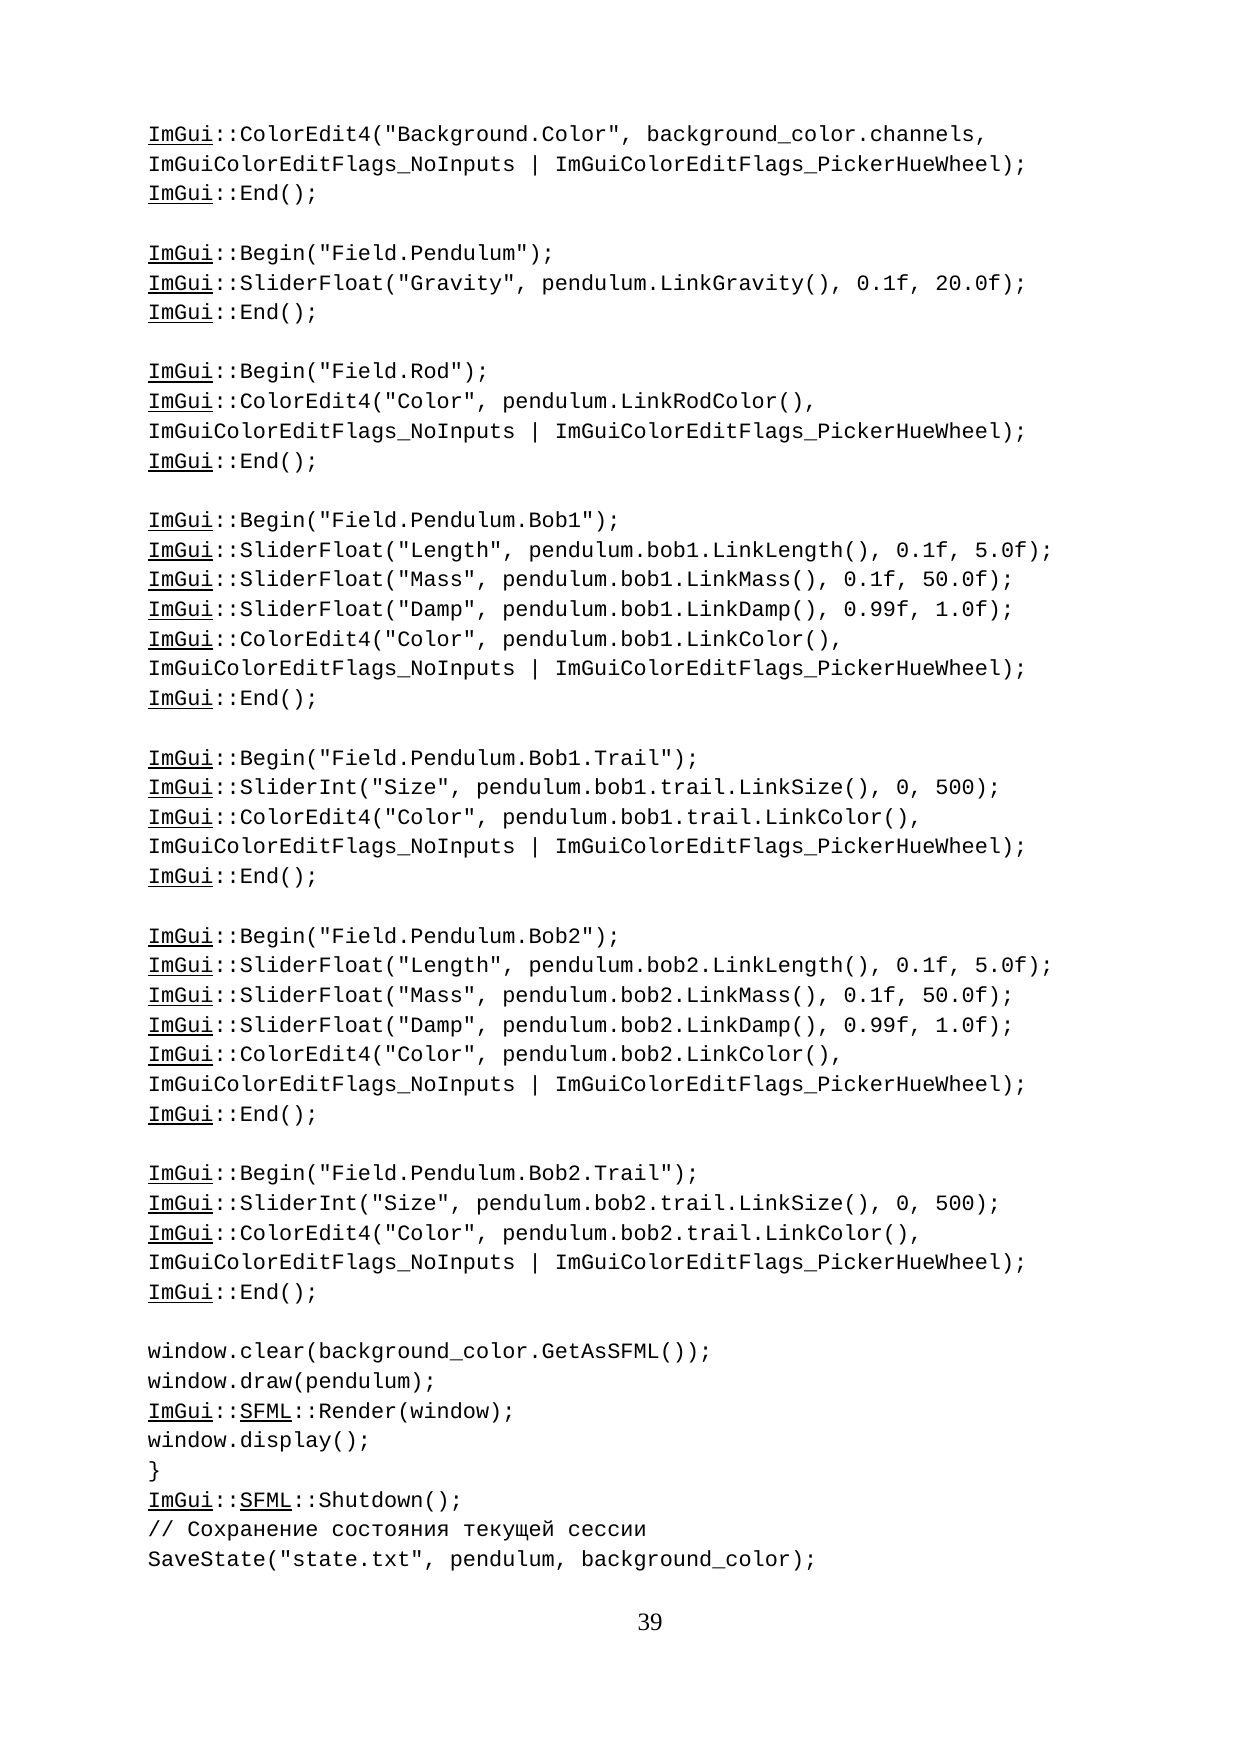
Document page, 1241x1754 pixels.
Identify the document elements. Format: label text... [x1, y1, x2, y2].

text ImGui::ColorEdit4("Color", pendulum.bob1.LinkColor(), [148, 623, 1152, 653]
text ImGui::SliderFloat("Length", pendulum.bob1.LinkLength(), 0.1f, 5.0f); [148, 534, 1152, 564]
text ImGui::SliderInt("Size", pendulum.bob2.trail.LinkSize(), 0, 500); [148, 1187, 1152, 1217]
text ImGui::End(); [148, 178, 1152, 207]
text ImGuiColorEditFlags_NoInputs | ImGuiColorEditFlags_PickerHueWheel); [148, 415, 1152, 445]
text ImGui::SFML::Render(window); [148, 1395, 1152, 1424]
text ImGui::SliderFloat("Mass", pendulum.bob1.LinkMass(), 0.1f, 50.0f); [148, 564, 1152, 593]
text ImGui::ColorEdit4("Color", pendulum.bob2.trail.LinkColor(), [148, 1217, 1152, 1246]
text ImGui::SliderFloat("Damp", pendulum.bob1.LinkDamp(), 0.99f, 1.0f); [148, 593, 1152, 623]
text ImGui::End(); [148, 1098, 1152, 1128]
text ImGui::End(); [148, 861, 1152, 890]
text ImGuiColorEditFlags_NoInputs | ImGuiColorEditFlags_PickerHueWheel); [148, 148, 1152, 178]
text ImGui::SFML::Shutdown(); [148, 1484, 1152, 1514]
text window.display(); [148, 1424, 1152, 1454]
text ImGui::End(); [148, 296, 1152, 326]
text ImGui::Begin("Field.Rod"); [148, 356, 1152, 386]
text ImGui::SliderFloat("Mass", pendulum.bob2.LinkMass(), 0.1f, 50.0f); [148, 979, 1152, 1009]
text ImGui::SliderInt("Size", pendulum.bob1.trail.LinkSize(), 0, 500); [148, 771, 1152, 801]
text // Сохранение состояния текущей сессии [148, 1514, 1152, 1543]
text ImGui::ColorEdit4("Color", pendulum.bob2.LinkColor(), [148, 1039, 1152, 1068]
text ImGui::ColorEdit4("Background.Color", background_color.channels, [148, 118, 1152, 148]
text ImGui::SliderFloat("Gravity", pendulum.LinkGravity(), 0.1f, 20.0f); [148, 267, 1152, 296]
text ImGui::Begin("Field.Pendulum.Bob2.Trail"); [148, 1157, 1152, 1187]
text ImGui::Begin("Field.Pendulum.Bob1"); [148, 504, 1152, 534]
text ImGui::End(); [148, 682, 1152, 712]
text window.clear(background_color.GetAsSFML()); [148, 1336, 1152, 1365]
text ImGui::Begin("Field.Pendulum.Bob2"); [148, 920, 1152, 949]
text window.draw(pendulum); [148, 1365, 1152, 1395]
text ImGuiColorEditFlags_NoInputs | ImGuiColorEditFlags_PickerHueWheel); [148, 1068, 1152, 1098]
text SaveState("state.txt", pendulum, background_color); [148, 1543, 1152, 1573]
text ImGuiColorEditFlags_NoInputs | ImGuiColorEditFlags_PickerHueWheel); [148, 831, 1152, 861]
text ImGui::Begin("Field.Pendulum"); [148, 237, 1152, 267]
text ImGuiColorEditFlags_NoInputs | ImGuiColorEditFlags_PickerHueWheel); [148, 653, 1152, 682]
text } [148, 1454, 1152, 1484]
text ImGui::ColorEdit4("Color", pendulum.LinkRodColor(), [148, 386, 1152, 415]
text ImGui::End(); [148, 445, 1152, 474]
text ImGui::ColorEdit4("Color", pendulum.bob1.trail.LinkColor(), [148, 801, 1152, 831]
text ImGui::SliderFloat("Length", pendulum.bob2.LinkLength(), 0.1f, 5.0f); [148, 949, 1152, 979]
text ImGui::End(); [148, 1276, 1152, 1306]
text ImGui::SliderFloat("Damp", pendulum.bob2.LinkDamp(), 0.99f, 1.0f); [148, 1009, 1152, 1039]
text ImGuiColorEditFlags_NoInputs | ImGuiColorEditFlags_PickerHueWheel); [148, 1246, 1152, 1276]
text ImGui::Begin("Field.Pendulum.Bob1.Trail"); [148, 742, 1152, 771]
